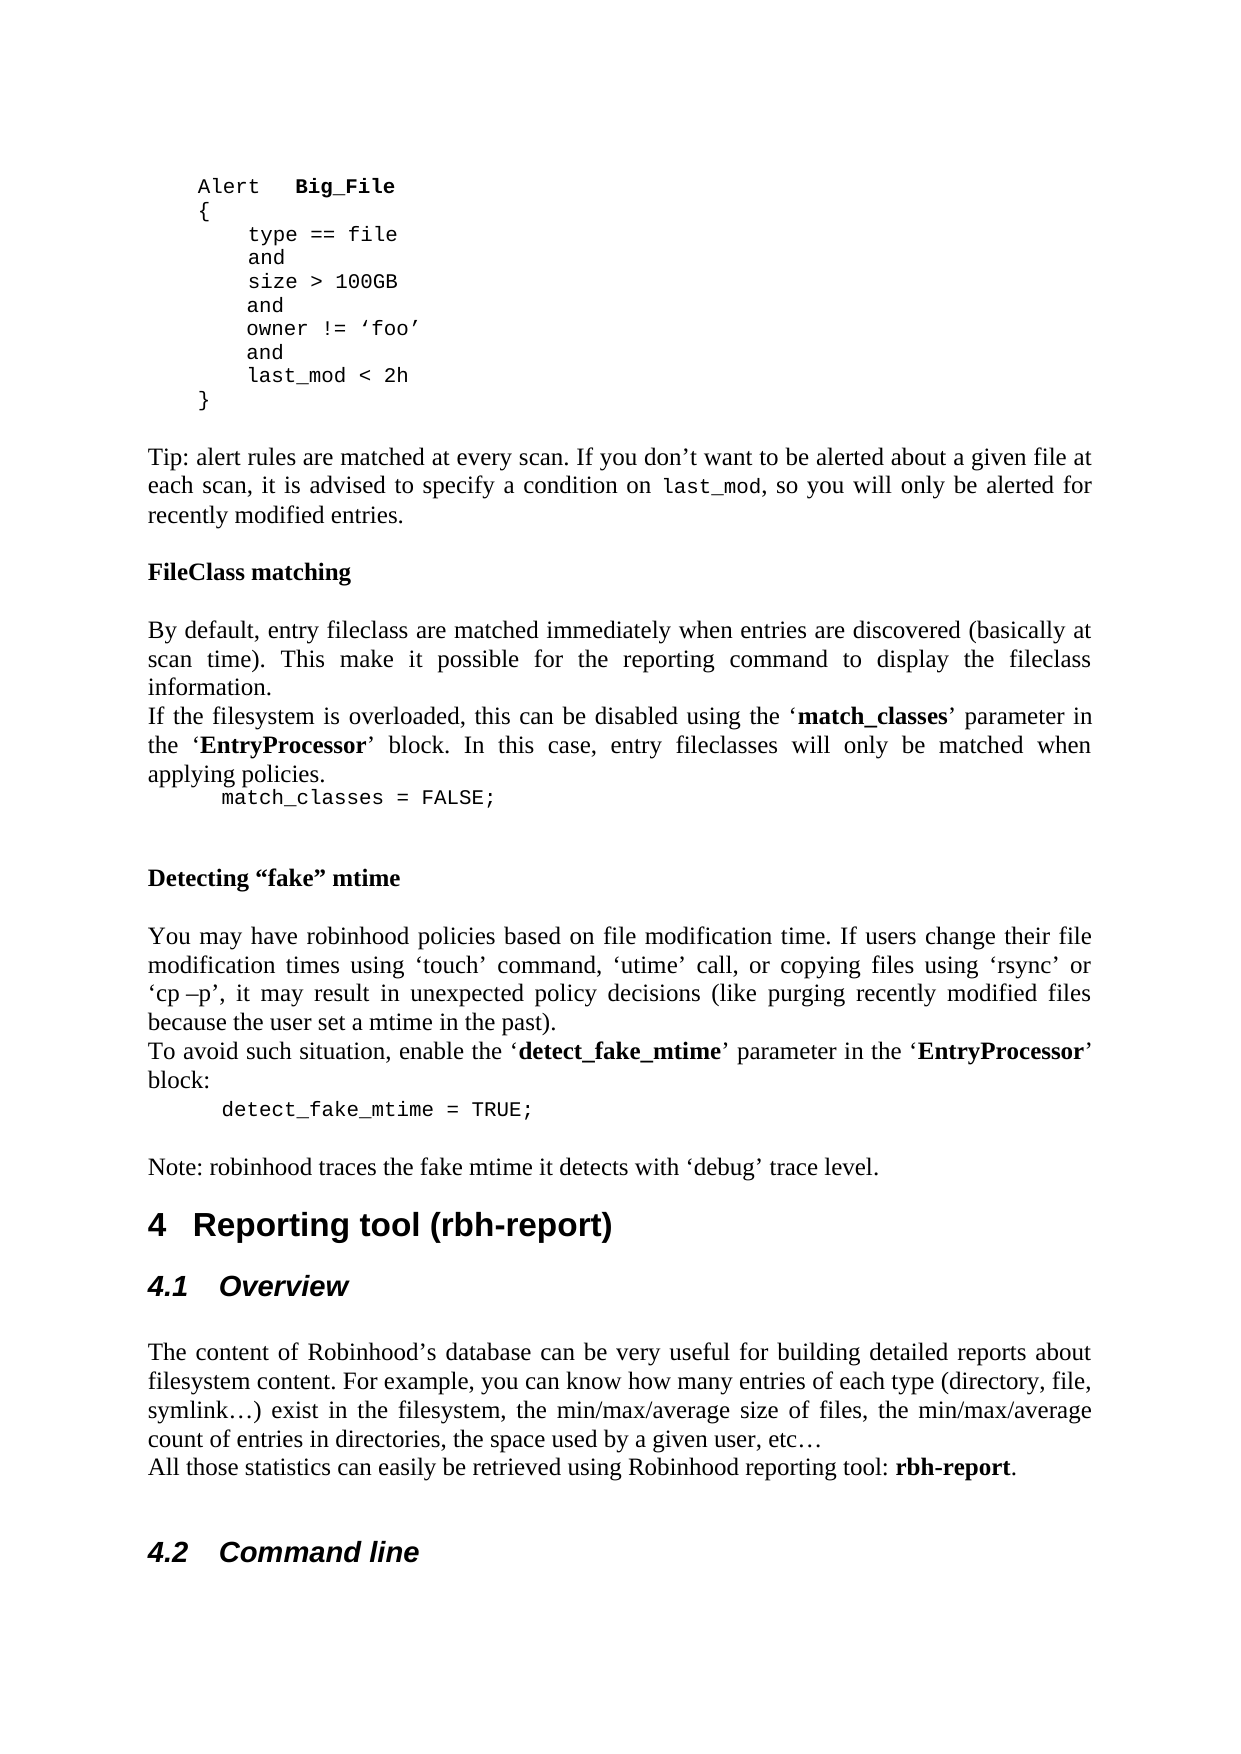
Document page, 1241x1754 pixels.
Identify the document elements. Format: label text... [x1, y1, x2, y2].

subtitle Overview [148, 1269, 1093, 1302]
subtitle Command line [148, 1535, 1093, 1568]
text size > 100GB [148, 271, 1093, 294]
subtitle Reporting tool (rbh-report) [148, 1206, 1093, 1244]
text FileClass matching [148, 557, 1093, 586]
text } [148, 389, 1093, 413]
text If the filesystem is overloaded, this can be disabled using the ‘match_classes’ parameter in the ‘EntryProcessor’ block. In this case, entry fileclasses will only be matched when applying policies. [148, 701, 1093, 787]
text type == file [148, 224, 1093, 247]
text Detecting “fake” mtime [148, 863, 1093, 892]
text and [148, 294, 1093, 318]
text { [148, 200, 1093, 224]
text You may have robinhood policies based on file modification time. If users change their file modification times using ‘touch’ command, ‘utime’ call, or copying files using ‘rsync’ or ‘cp –p’, it may result in unexpected policy decisions (like purging recently modified files because the user set a mtime in the past). [148, 921, 1093, 1036]
text Tip: alert rules are matched at every scan. If you don’t want to be alerted about a given file at each scan, it is advised to specify a condition on last_mod, so you will only be alerted for recently modified entries. [148, 442, 1093, 529]
text Alert Big_File [148, 176, 1093, 200]
text owner != ‘foo’ and last_mod < 2h [246, 318, 1093, 389]
text match_classes = FALSE; [148, 787, 1093, 811]
text Note: robinhood traces the fake mtime it detects with ‘debug’ trace level. [148, 1152, 1093, 1181]
text The content of Robinhood’s database can be very useful for building detailed reports about filesystem content. For example, you can know how many entries of each type (directory, file, symlink…) exist in the filesystem, the min/max/average size of files, the min/max/average count of entries in directories, the space used by a given user, etc… [148, 1337, 1093, 1452]
text By default, entry fileclass are matched immediately when entries are discovered (basically at scan time). This make it possible for the reporting command to display the fileclass information. [148, 615, 1093, 701]
text and [148, 247, 1093, 271]
text To avoid such situation, enable the ‘detect_fake_mtime’ parameter in the ‘EntryProcessor’ block: detect_fake_mtime = TRUE; [148, 1036, 1093, 1123]
text All those statistics can easily be retrieved using Robinhood reporting tool: rbh-report. [148, 1452, 1093, 1481]
